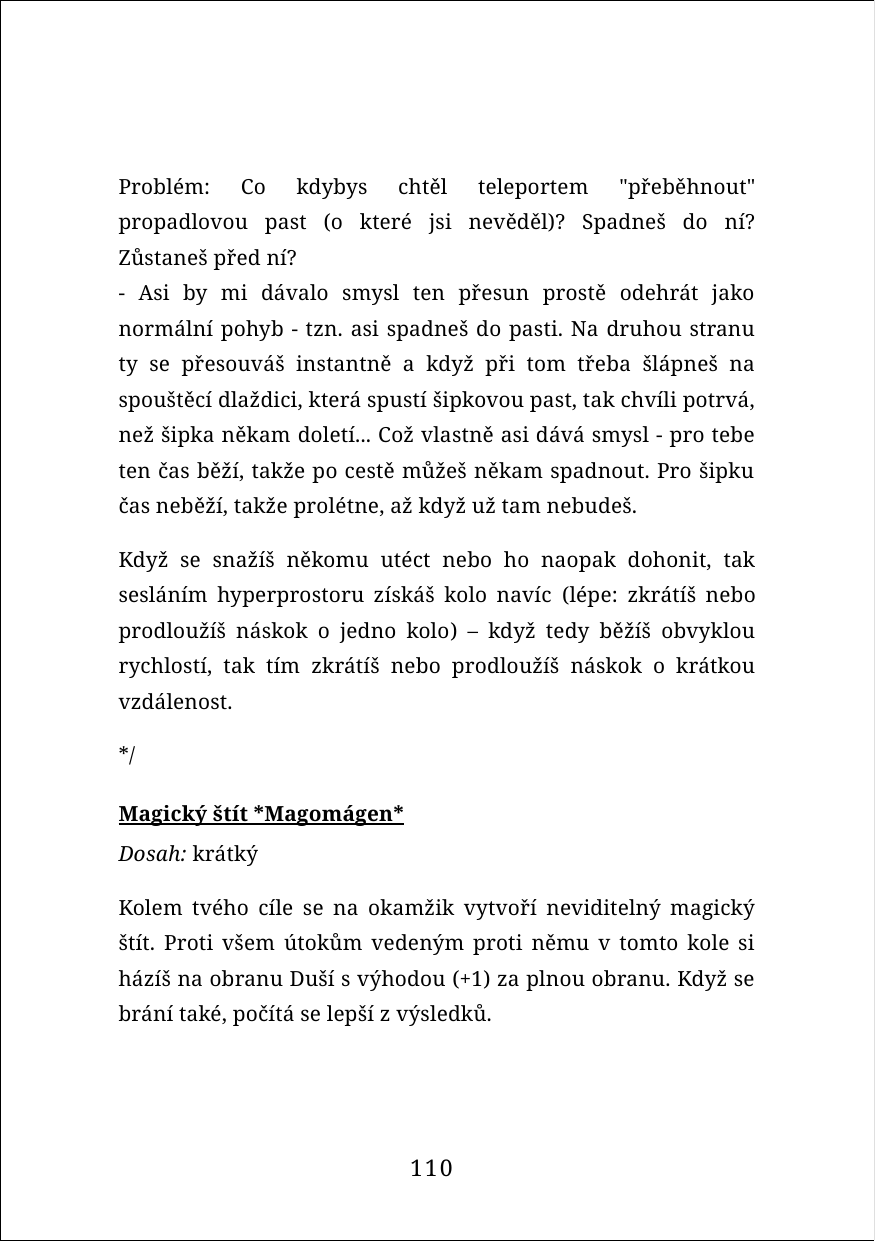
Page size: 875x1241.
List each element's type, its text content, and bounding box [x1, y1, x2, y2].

text */ [118, 740, 756, 768]
text Když se snažíš někomu utéct nebo ho naopak dohonit, tak sesláním hyperprostoru získáš kolo navíc (lépe: zkrátíš nebo prodloužíš náskok o jedno kolo) – když tedy běžíš obvyklou rychlostí, tak tím zkrátíš nebo prodloužíš náskok o krátkou vzdálenost. [118, 545, 756, 715]
text Kolem tvého cíle se na okamžik vytvoří neviditelný magický štít. Proti všem útokům vedeným proti němu v tomto kole si házíš na obranu Duší s výhodou (+1) za plnou obranu. Když se brání také, počítá se lepší z výsledků. [118, 893, 756, 1028]
text Problém: Co kdybys chtěl teleportem "přeběhnout" propadlovou past (o které jsi nevěděl)? Spadneš do ní? Zůstaneš před ní? - Asi by mi dávalo smysl ten přesun prostě odehrát jako normální pohyb - tzn. asi spadneš do pasti. Na druhou stranu ty se přesouváš instantně a když při tom třeba šlápneš na spouštěcí dlaždici, která spustí šipkovou past, tak chvíli potrvá, než šipka někam doletí... Což vlastně asi dává smysl - pro tebe ten čas běží, takže po cestě můžeš někam spadnout. Pro šipku čas neběží, takže prolétne, až když už tam nebudeš. [118, 172, 756, 520]
text Dosah: krátký [118, 839, 756, 868]
subtitle Magický štít *Magomágen* [118, 799, 756, 828]
